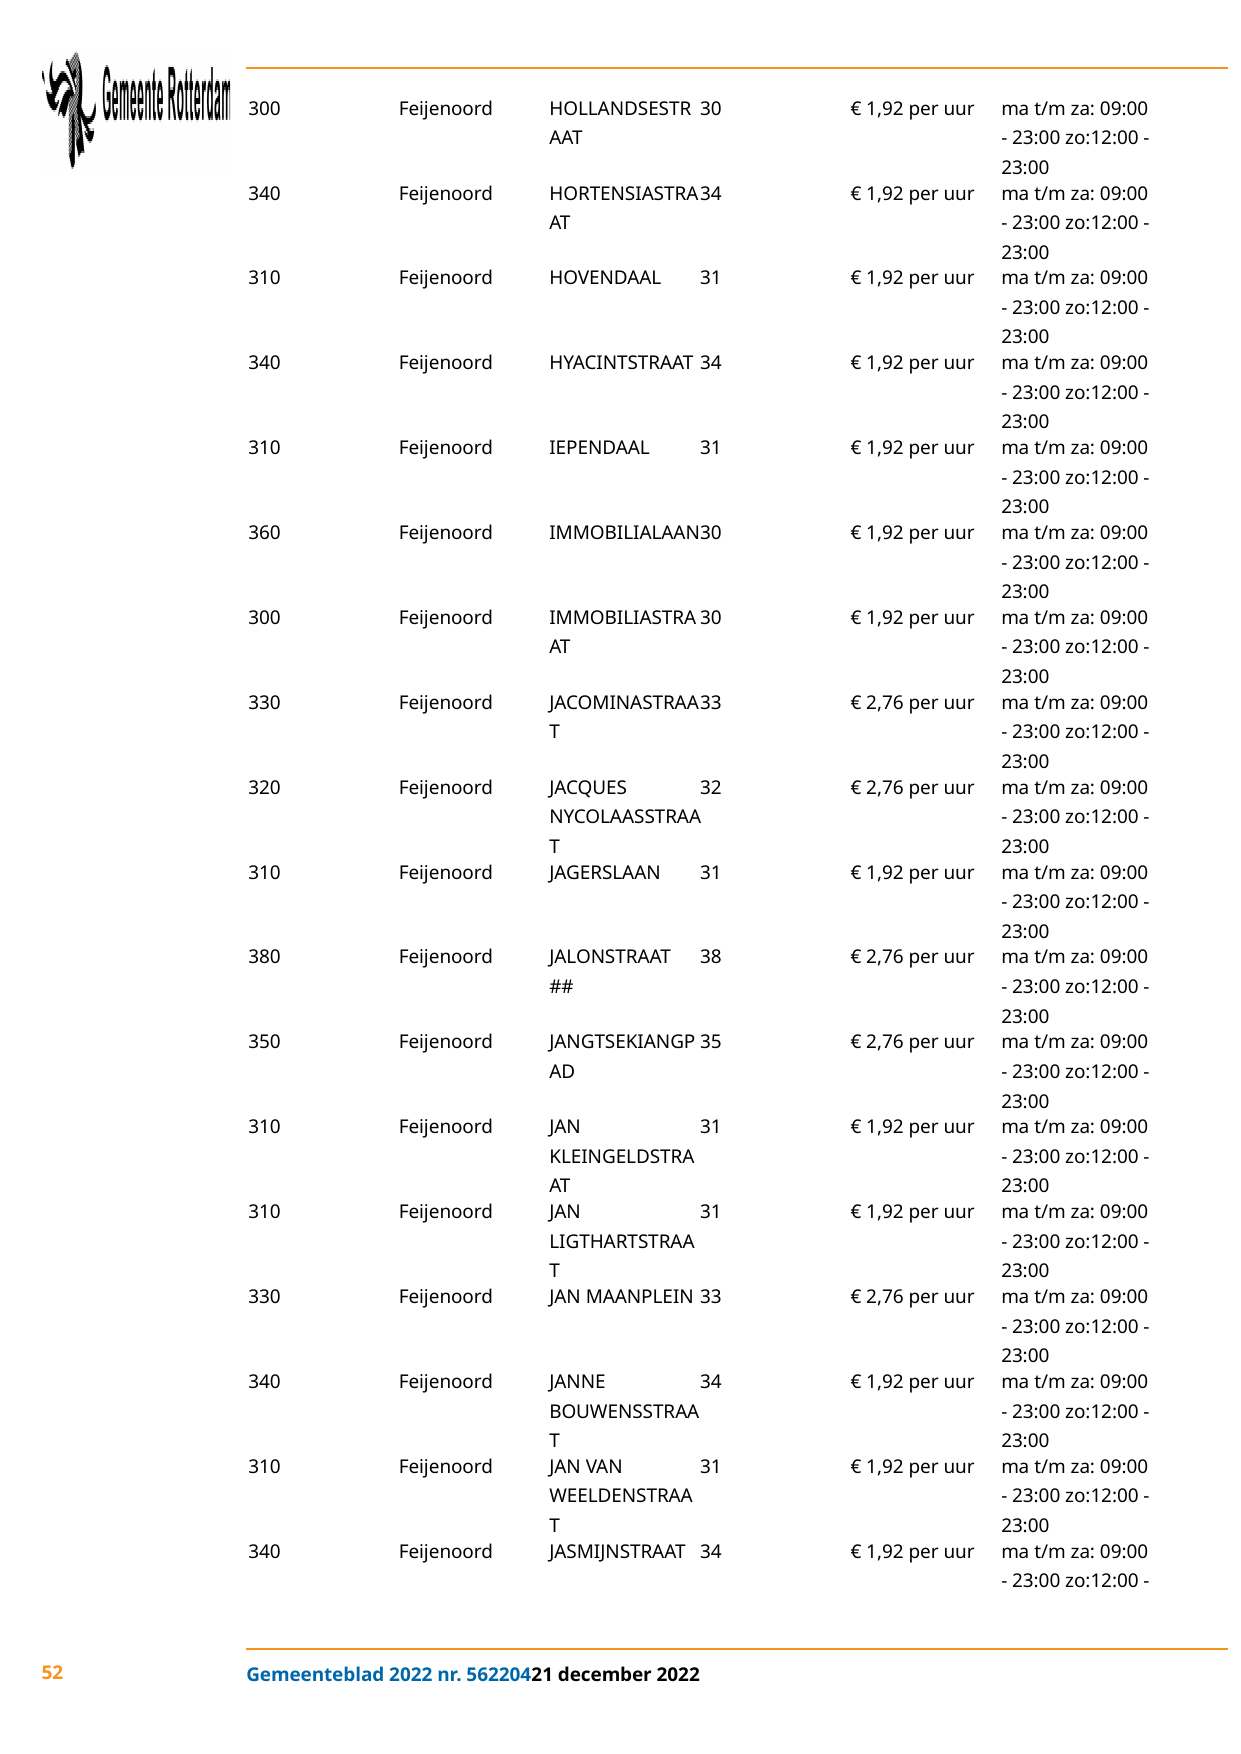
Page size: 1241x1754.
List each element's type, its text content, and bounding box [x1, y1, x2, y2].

table_cell Feijenoord [399, 350, 549, 434]
table_cell ma t/m za: 09:00 - 23:00 zo:12:00 - 23:00 [1001, 1199, 1152, 1283]
table_cell Feijenoord [399, 1283, 549, 1368]
table_cell ma t/m za: 09:00 - 23:00 zo:12:00 - 23:00 [1001, 1283, 1152, 1368]
table_cell € 1,92 per uur [850, 859, 1001, 944]
table_cell ma t/m za: 09:00 - 23:00 zo:12:00 - 23:00 [1001, 350, 1152, 434]
table_cell € 2,76 per uur [850, 774, 1001, 859]
table_cell JANNE BOUWENSSTRAAT [549, 1368, 700, 1453]
table_cell ma t/m za: 09:00 - 23:00 zo:12:00 [1001, 1538, 1152, 1593]
table_cell € 1,92 per uur [850, 350, 1001, 434]
table_cell 33 [700, 1283, 850, 1368]
table_cell 340 [248, 1538, 398, 1593]
table_cell 34 [700, 1538, 850, 1593]
table_cell 31 [700, 1453, 850, 1538]
table_cell 380 [248, 944, 398, 1029]
table_cell Feijenoord [399, 265, 549, 349]
table_cell Feijenoord [399, 180, 549, 264]
table_cell 340 [248, 1368, 398, 1453]
table_cell € 1,92 per uur [850, 519, 1001, 604]
table_cell € 1,92 per uur [850, 1538, 1001, 1593]
table_cell JAGERSLAAN [549, 859, 700, 944]
table_cell 31 [700, 265, 850, 349]
table_cell 340 [248, 180, 398, 264]
table_cell 33 [700, 689, 850, 774]
table_cell ma t/m za: 09:00 - 23:00 zo:12:00 - 23:00 [1001, 434, 1152, 519]
table_cell ma t/m za: 09:00 - 23:00 zo:12:00 - 23:00 [1001, 180, 1152, 264]
table_cell € 2,76 per uur [850, 1283, 1001, 1368]
table_cell 35 [700, 1029, 850, 1113]
table_cell HOVENDAAL [549, 265, 700, 349]
table_cell 320 [248, 774, 398, 859]
table_cell JAN LIGTHARTSTRAAT [549, 1199, 700, 1283]
table_cell € 2,76 per uur [850, 689, 1001, 774]
table_cell JASMIJNSTRAAT [549, 1538, 700, 1593]
table_cell 30 [700, 519, 850, 604]
table_cell € 1,92 per uur [850, 265, 1001, 349]
table_cell 360 [248, 519, 398, 604]
table_cell Feijenoord [399, 95, 549, 180]
table_cell Feijenoord [399, 689, 549, 774]
table_cell IMMOBILIASTRAAT [549, 604, 700, 689]
table_cell Feijenoord [399, 1368, 549, 1453]
table_cell € 1,92 per uur [850, 1453, 1001, 1538]
table_cell € 2,76 per uur [850, 1029, 1001, 1113]
table_cell € 1,92 per uur [850, 180, 1001, 264]
table_cell 30 [700, 95, 850, 180]
table_cell € 1,92 per uur [850, 95, 1001, 180]
table_cell ma t/m za: 09:00 - 23:00 zo:12:00 - 23:00 [1001, 95, 1152, 180]
table_cell HYACINTSTRAAT [549, 350, 700, 434]
table_cell Feijenoord [399, 774, 549, 859]
table_cell HORTENSIASTRAAT [549, 180, 700, 264]
table_cell Feijenoord [399, 434, 549, 519]
table_cell Feijenoord [399, 1114, 549, 1198]
table_cell 31 [700, 1199, 850, 1283]
table_cell 38 [700, 944, 850, 1029]
table_cell 32 [700, 774, 850, 859]
table_cell € 2,76 per uur [850, 944, 1001, 1029]
table_cell € 1,92 per uur [850, 1199, 1001, 1283]
table_cell ma t/m za: 09:00 - 23:00 zo:12:00 - 23:00 [1001, 859, 1152, 944]
table_cell ma t/m za: 09:00 - 23:00 zo:12:00 - 23:00 [1001, 1029, 1152, 1113]
table_cell 34 [700, 1368, 850, 1453]
picture [41, 47, 231, 172]
table_cell 34 [700, 180, 850, 264]
table_cell ma t/m za: 09:00 - 23:00 zo:12:00 - 23:00 [1001, 1368, 1152, 1453]
table_cell Feijenoord [399, 1029, 549, 1113]
table_cell JANGTSEKIANGPAD [549, 1029, 700, 1113]
table_cell Feijenoord [399, 604, 549, 689]
table_cell Feijenoord [399, 519, 549, 604]
table_cell 310 [248, 859, 398, 944]
table_cell ma t/m za: 09:00 - 23:00 zo:12:00 - 23:00 [1001, 1114, 1152, 1198]
table_cell 350 [248, 1029, 398, 1113]
table_cell JALONSTRAAT ## [549, 944, 700, 1029]
table_cell 330 [248, 1283, 398, 1368]
table_cell Feijenoord [399, 1453, 549, 1538]
table_cell Feijenoord [399, 1199, 549, 1283]
table_cell 30 [700, 604, 850, 689]
table_cell 330 [248, 689, 398, 774]
table_cell JACOMINASTRAAT [549, 689, 700, 774]
table_cell 31 [700, 1114, 850, 1198]
table_cell ma t/m za: 09:00 - 23:00 zo:12:00 - 23:00 [1001, 265, 1152, 349]
table_cell JAN VAN WEELDENSTRAAT [549, 1453, 700, 1538]
table_cell 31 [700, 859, 850, 944]
table_cell 300 [248, 604, 398, 689]
table_cell 34 [700, 350, 850, 434]
table_cell ma t/m za: 09:00 - 23:00 zo:12:00 - 23:00 [1001, 604, 1152, 689]
table_cell € 1,92 per uur [850, 1368, 1001, 1453]
table_cell ma t/m za: 09:00 - 23:00 zo:12:00 - 23:00 [1001, 774, 1152, 859]
table_cell Feijenoord [399, 859, 549, 944]
table_cell 31 [700, 434, 850, 519]
table_cell IMMOBILIALAAN [549, 519, 700, 604]
table_cell ma t/m za: 09:00 - 23:00 zo:12:00 - 23:00 [1001, 519, 1152, 604]
table_cell ma t/m za: 09:00 - 23:00 zo:12:00 - 23:00 [1001, 689, 1152, 774]
table_cell € 1,92 per uur [850, 1114, 1001, 1198]
table_cell Feijenoord [399, 1538, 549, 1593]
table_cell JAN MAANPLEIN [549, 1283, 700, 1368]
table_cell € 1,92 per uur [850, 604, 1001, 689]
table_cell 310 [248, 1199, 398, 1283]
table_cell € 1,92 per uur [850, 434, 1001, 519]
table_cell Feijenoord [399, 944, 549, 1029]
table_cell JAN KLEINGELDSTRAAT [549, 1114, 700, 1198]
table_cell 310 [248, 1114, 398, 1198]
table_cell 310 [248, 1453, 398, 1538]
table_cell 300 [248, 95, 398, 180]
table_cell HOLLANDSESTRAAT [549, 95, 700, 180]
table_cell JACQUES NYCOLAASSTRAAT [549, 774, 700, 859]
table_cell IEPENDAAL [549, 434, 700, 519]
table_cell 310 [248, 434, 398, 519]
table_cell 310 [248, 265, 398, 349]
table_cell 340 [248, 350, 398, 434]
table_cell ma t/m za: 09:00 - 23:00 zo:12:00 - 23:00 [1001, 1453, 1152, 1538]
table_cell ma t/m za: 09:00 - 23:00 zo:12:00 - 23:00 [1001, 944, 1152, 1029]
